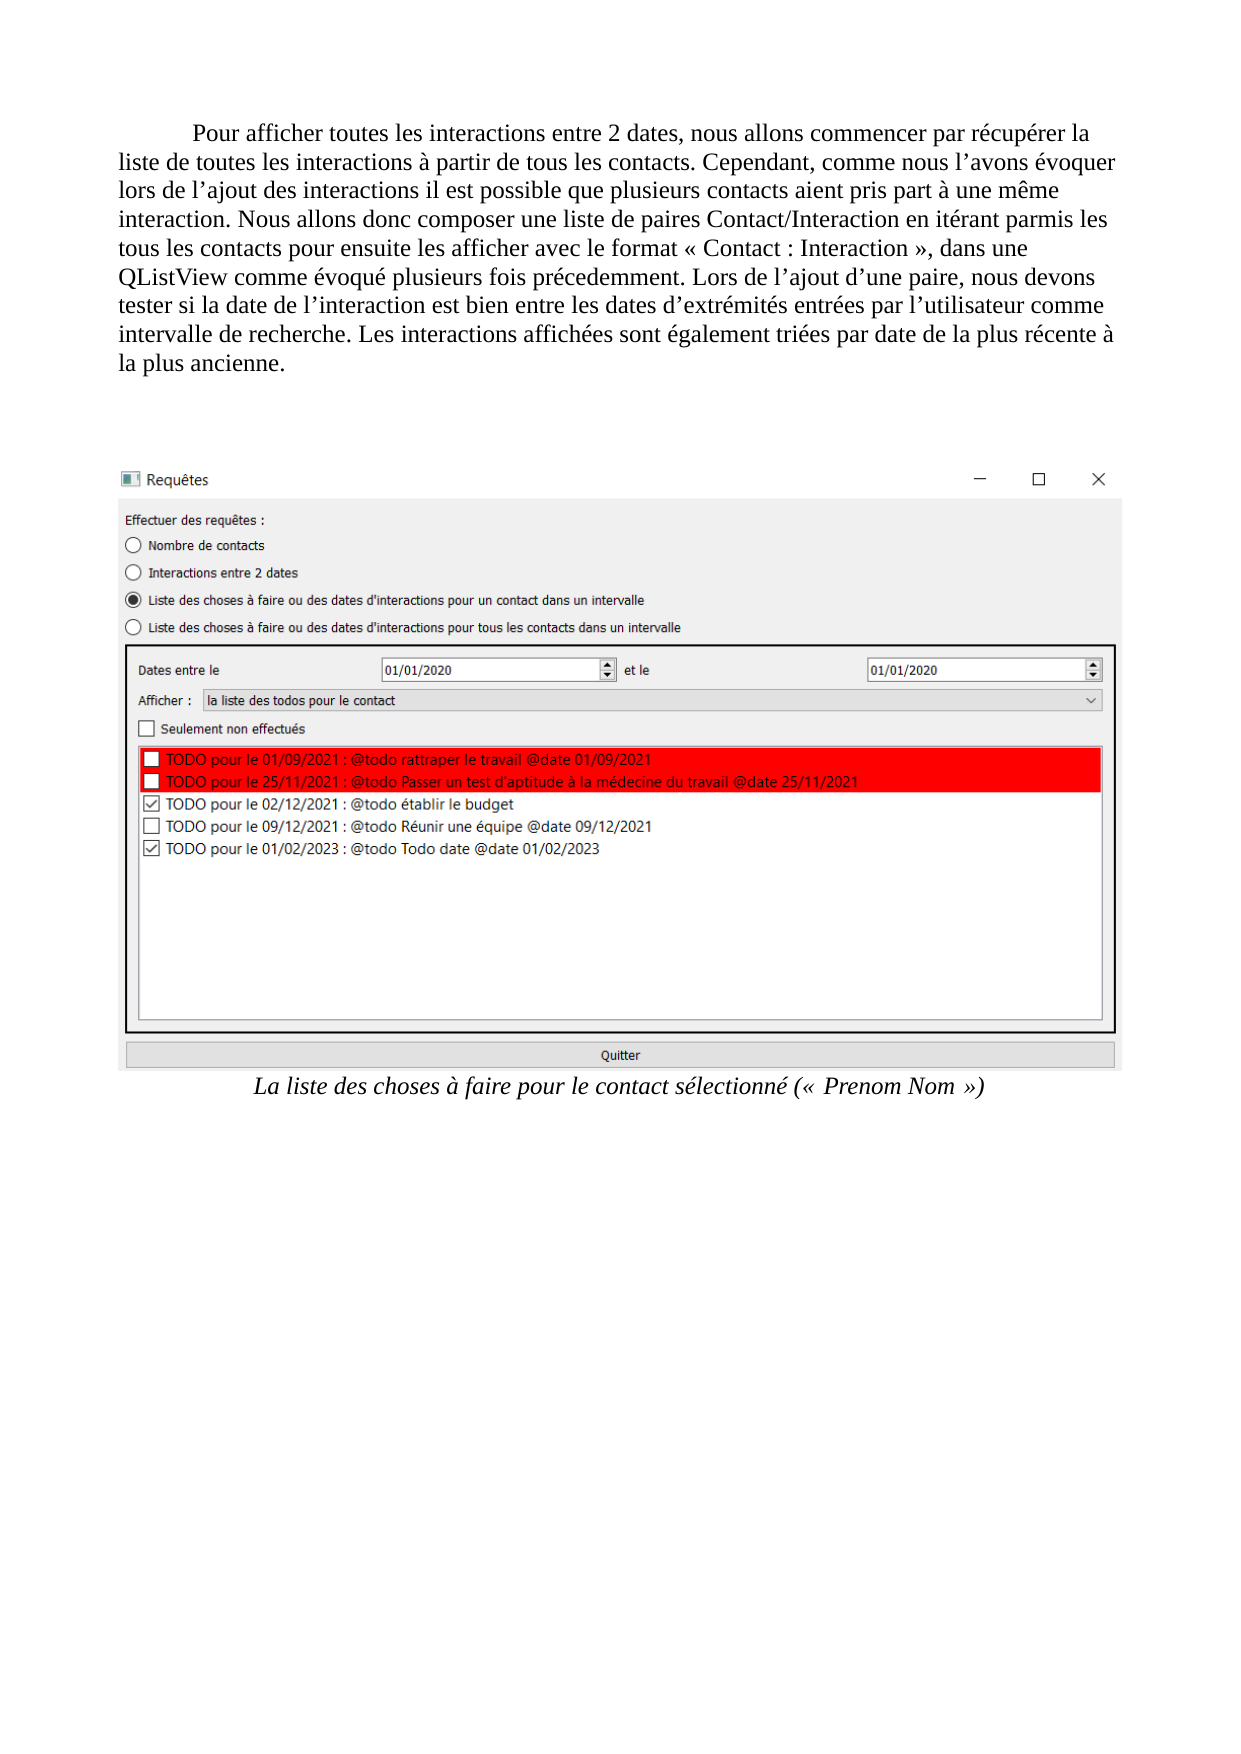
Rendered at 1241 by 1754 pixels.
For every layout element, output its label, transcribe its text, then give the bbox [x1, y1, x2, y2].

text La liste des choses à faire pour le contact sélectionné (« Prenom Nom ») [118, 1071, 1122, 1100]
text Pour afficher toutes les interactions entre 2 dates, nous allons commencer par récupérer la liste de toutes les interactions à partir de tous les contacts. Cependant, comme nous l’avons évoquer lors de l’ajout des interactions il est possible que plusieurs contacts aient pris part à une même interaction. Nous allons donc composer une liste de paires Contact/Interaction en itérant parmis les tous les contacts pour ensuite les afficher avec le format « Contact : Interaction », dans une QListView comme évoqué plusieurs fois précedemment. Lors de l’ajout d’une paire, nous devons tester si la date de l’interaction est bien entre les dates d’extrémités entrées par l’utilisateur comme intervalle de recherche. Les interactions affichées sont également triées par date de la plus récente à la plus ancienne. [118, 118, 1122, 377]
picture [118, 463, 1123, 1071]
